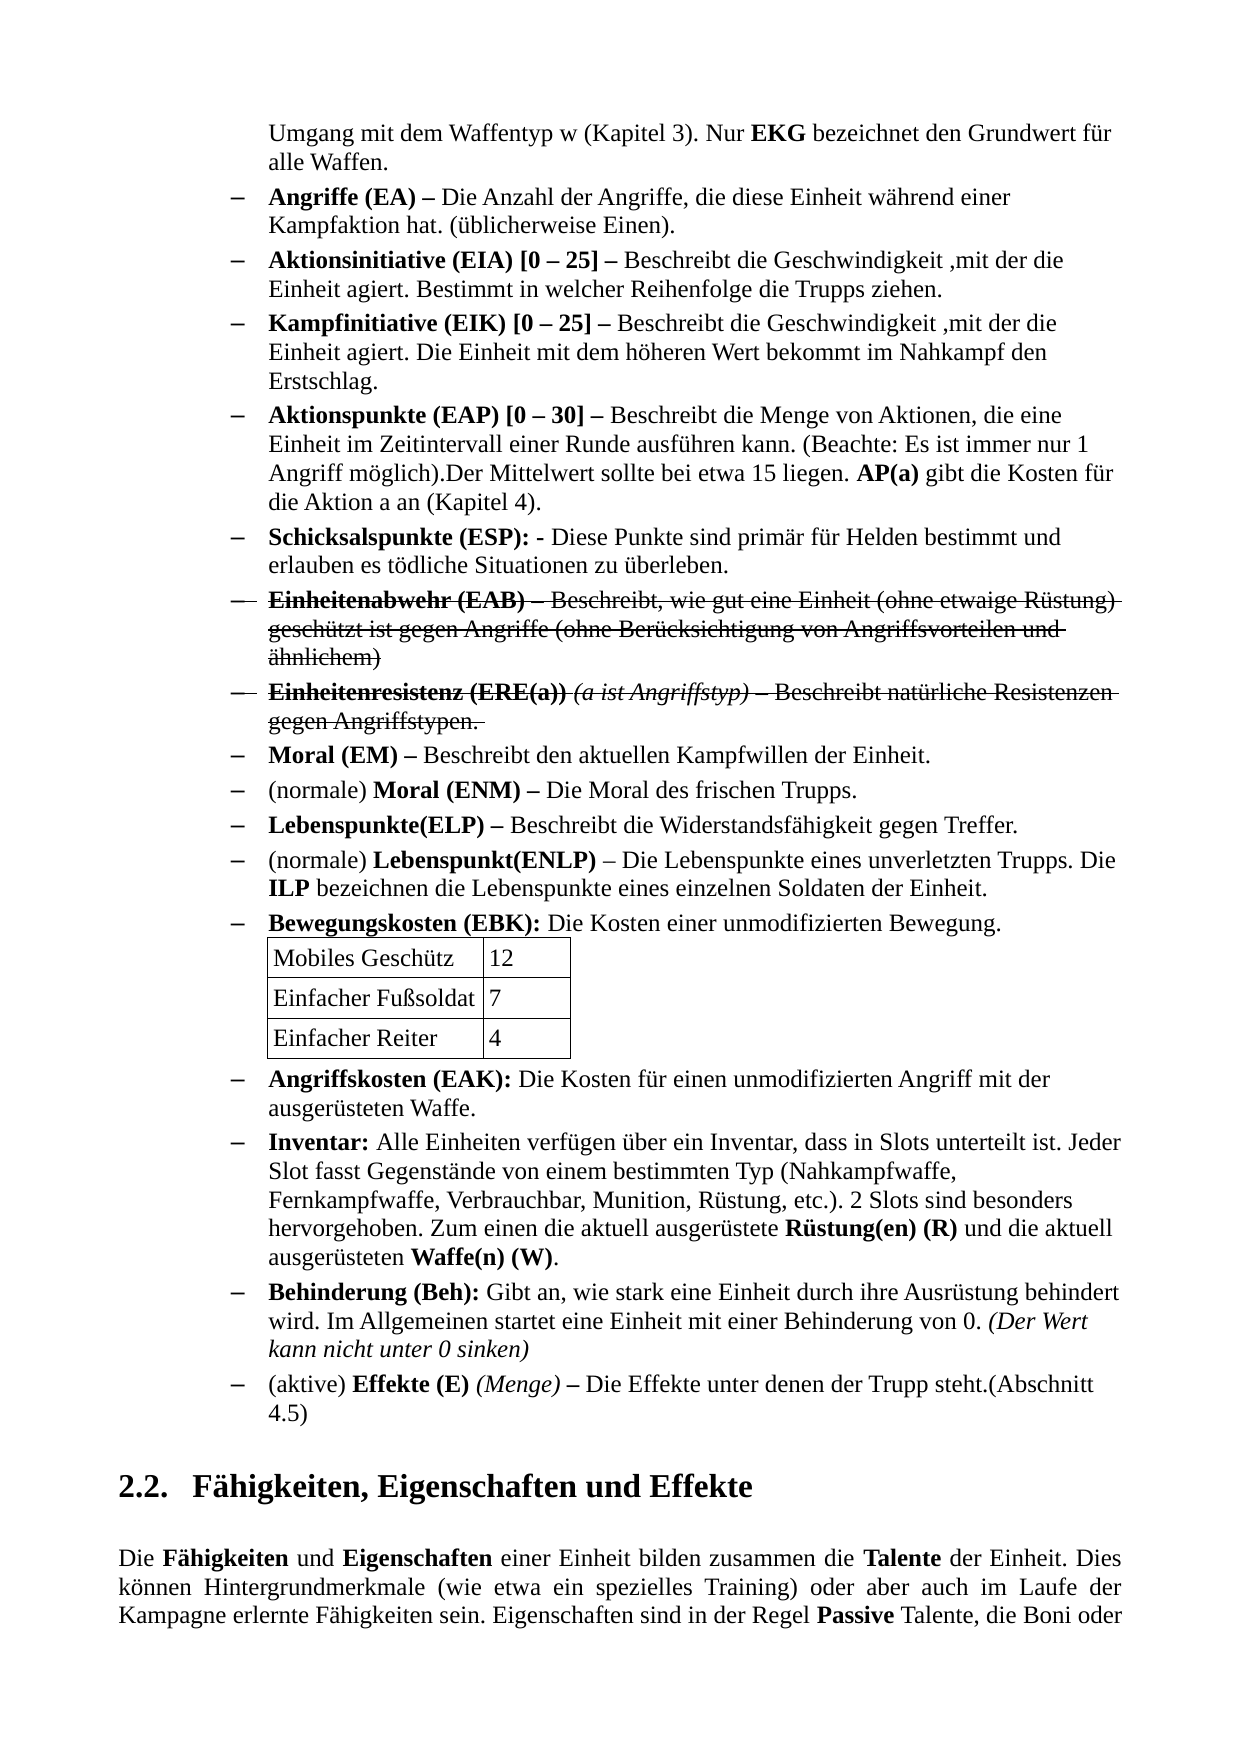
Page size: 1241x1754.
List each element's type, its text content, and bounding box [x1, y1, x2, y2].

list Schicksalspunkte (ESP): - Diese Punkte sind primär für Helden bestimmt und erlauben es tödliche Situationen zu überleben. [231, 522, 1122, 579]
list Aktionsinitiative (EIA) [0 – 25] – Beschreibt die Geschwindigkeit ,mit der die Einheit agiert. Bestimmt in welcher Reihenfolge die Trupps ziehen. [231, 245, 1122, 302]
table_cell 7 [484, 978, 570, 1017]
list Einheitenabwehr (EAB) – Beschreibt, wie gut eine Einheit (ohne etwaige Rüstung) geschützt ist gegen Angriffe (ohne Berücksichtigung von Angriffsvorteilen und ähnlichem) [231, 585, 1122, 671]
list Lebenspunkte(ELP) – Beschreibt die Widerstandsfähigkeit gegen Treffer. [231, 810, 1122, 839]
table_cell 4 [484, 1019, 570, 1058]
list Inventar: Alle Einheiten verfügen über ein Inventar, dass in Slots unterteilt ist. Jeder Slot fasst Gegenstände von einem bestimmten Typ (Nahkampfwaffe, Fernkampfwaffe, Verbrauchbar, Munition, Rüstung, etc.). 2 Slots sind besonders hervorgehoben. Zum einen die aktuell ausgerüstete Rüstung(en) (R) und die aktuell ausgerüsteten Waffe(n) (W). [231, 1127, 1122, 1271]
list Bewegungskosten (EBK): Die Kosten einer unmodifizierten Bewegung. [231, 908, 1122, 937]
list Aktionspunkte (EAP) [0 – 30] – Beschreibt die Menge von Aktionen, die eine Einheit im Zeitintervall einer Runde ausführen kann. (Beachte: Es ist immer nur 1 Angriff möglich).Der Mittelwert sollte bei etwa 15 liegen. AP(a) gibt die Kosten für die Aktion a an (Kapitel 4). [231, 401, 1122, 516]
list (normale) Lebenspunkt(ENLP) – Die Lebenspunkte eines unverletzten Trupps. Die ILP bezeichnen die Lebenspunkte eines einzelnen Soldaten der Einheit. [231, 845, 1122, 902]
table_cell Einfacher Fußsoldat [268, 978, 483, 1017]
list Angriffskosten (EAK): Die Kosten für einen unmodifizierten Angriff mit der ausgerüsteten Waffe. [231, 1064, 1122, 1121]
list Behinderung (Beh): Gibt an, wie stark eine Einheit durch ihre Ausrüstung behindert wird. Im Allgemeinen startet eine Einheit mit einer Behinderung von 0. (Der Wert kann nicht unter 0 sinken) [231, 1277, 1122, 1363]
list Umgang mit dem Waffentyp w (Kapitel 3). Nur EKG bezeichnet den Grundwert für alle Waffen. [231, 118, 1122, 176]
table_header Mobiles Geschütz [268, 938, 483, 977]
text 2.2. Fähigkeiten, Eigenschaften und Effekte [118, 1466, 1122, 1504]
list Angriffe (EA) – Die Anzahl der Angriffe, die diese Einheit während einer Kampfaktion hat. (üblicherweise Einen). [231, 182, 1122, 239]
table_cell Einfacher Reiter [268, 1019, 483, 1058]
table_header 12 [484, 938, 570, 977]
list (aktive) Effekte (E) (Menge) – Die Effekte unter denen der Trupp steht.(Abschnitt 4.5) [231, 1369, 1122, 1427]
list (normale) Moral (ENM) – Die Moral des frischen Trupps. [231, 775, 1122, 804]
list Kampfinitiative (EIK) [0 – 25] – Beschreibt die Geschwindigkeit ,mit der die Einheit agiert. Die Einheit mit dem höheren Wert bekommt im Nahkampf den Erstschlag. [231, 308, 1122, 395]
text Die Fähigkeiten und Eigenschaften einer Einheit bilden zusammen die Talente der Einheit. Dies können Hintergrundmerkmale (wie etwa ein spezielles Training) oder aber auch im Laufe der Kampagne erlernte Fähigkeiten sein. Eigenschaften sind in der Regel Passive Talente, die Boni oder [118, 1543, 1122, 1629]
list Moral (EM) – Beschreibt den aktuellen Kampfwillen der Einheit. [231, 741, 1122, 769]
list Einheitenresistenz (ERE(a)) (a ist Angriffstyp) – Beschreibt natürliche Resistenzen gegen Angriffstypen. [231, 677, 1122, 735]
